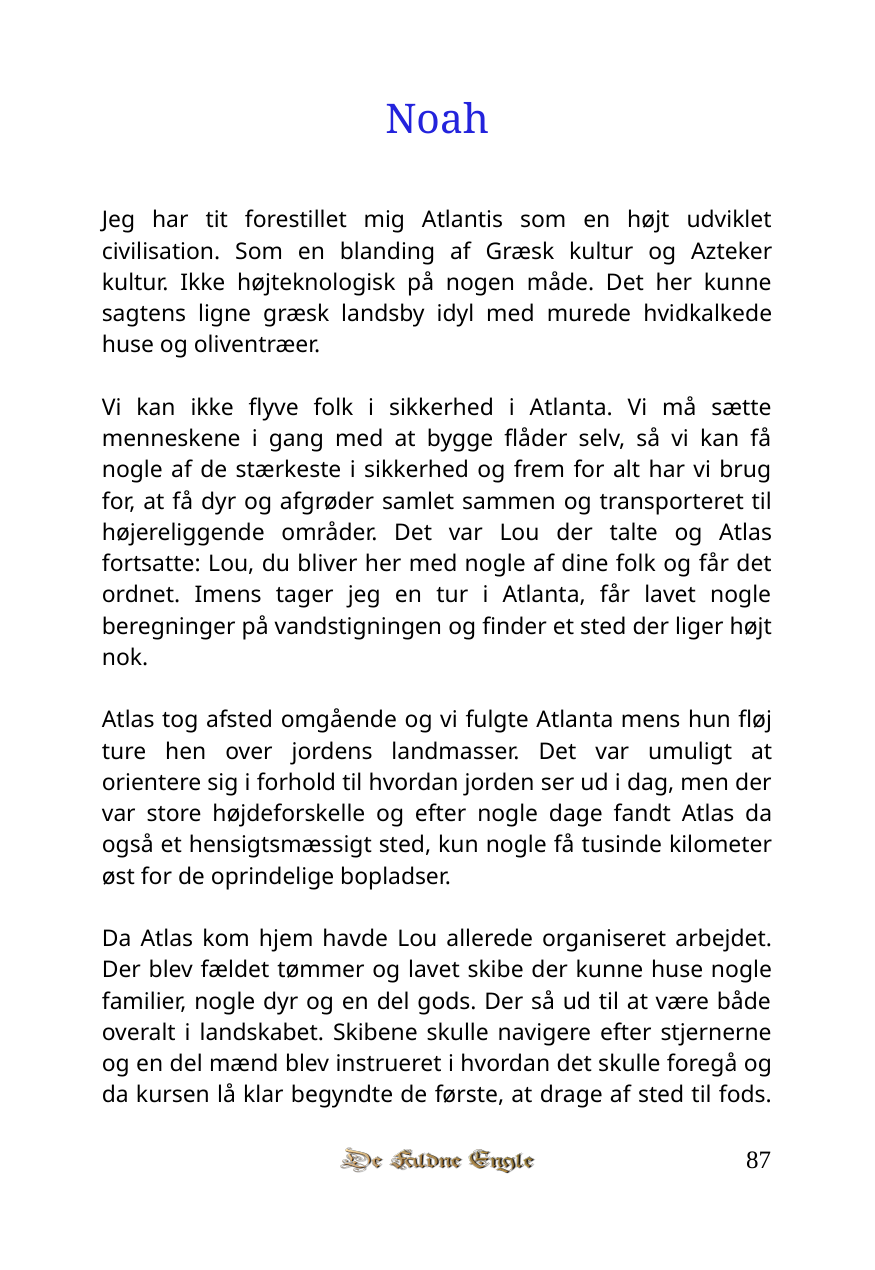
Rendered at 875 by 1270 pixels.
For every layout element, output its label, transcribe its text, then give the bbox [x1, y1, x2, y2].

picture [337, 1145, 537, 1175]
text Atlas tog afsted omgående og vi fulgte Atlanta mens hun fløj ture hen over jordens landmasser. Det var umuligt at orientere sig i forhold til hvordan jorden ser ud i dag, men der var store højdeforskelle og efter nogle dage fandt Atlas da også et hensigtsmæssigt sted, kun nogle få tusinde kilometer øst for de oprindelige bopladser. [102, 703, 772, 891]
text Da Atlas kom hjem havde Lou allerede organiseret arbejdet. Der blev fældet tømmer og lavet skibe der kunne huse nogle familier, nogle dyr og en del gods. Der så ud til at være både overalt i landskabet. Skibene skulle navigere efter stjernerne og en del mænd blev instrueret i hvordan det skulle foregå og da kursen lå klar begyndte de første, at drage af sted til fods. [102, 922, 772, 1109]
subtitle Noah [102, 90, 772, 145]
text Vi kan ikke flyve folk i sikkerhed i Atlanta. Vi må sætte menneskene i gang med at bygge flåder selv, så vi kan få nogle af de stærkeste i sikkerhed og frem for alt har vi brug for, at få dyr og afgrøder samlet sammen og transporteret til højereliggende områder. Det var Lou der talte og Atlas fortsatte: Lou, du bliver her med nogle af dine folk og får det ordnet. Imens tager jeg en tur i Atlanta, får lavet nogle beregninger på vandstigningen og finder et sted der liger højt nok. [102, 391, 772, 672]
text Jeg har tit forestillet mig Atlantis som en højt udviklet civilisation. Som en blanding af Græsk kultur og Azteker kultur. Ikke højteknologisk på nogen måde. Det her kunne sagtens ligne græsk landsby idyl med murede hvidkalkede huse og oliventræer. [102, 203, 772, 359]
